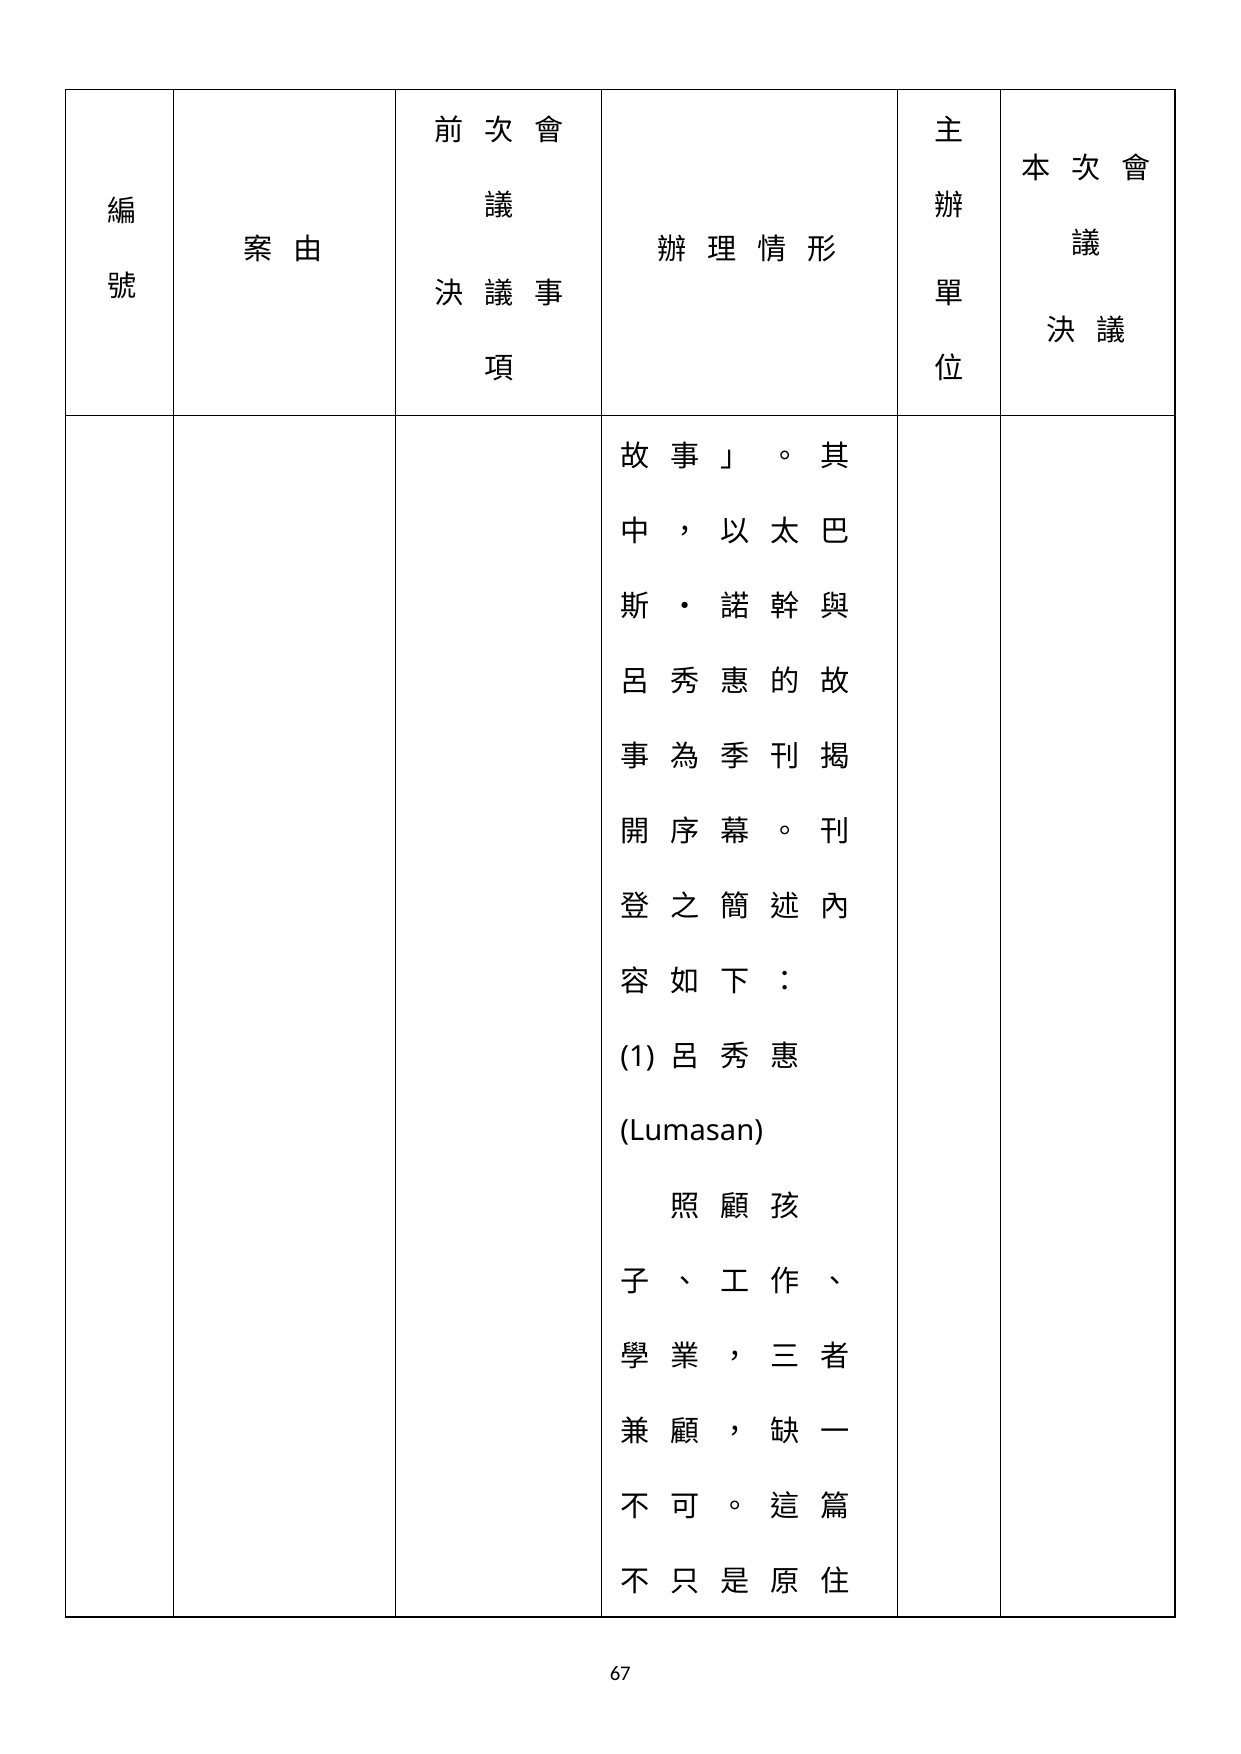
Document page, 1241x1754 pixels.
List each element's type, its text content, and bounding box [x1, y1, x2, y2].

table_cell 故事」。其中，以太巴斯‧諾幹與呂秀惠的故事為季刊揭開序幕。刊登之簡述內容如下： (1)呂秀惠(Lumasan) 照顧孩子、工作、學業，三者兼顧，缺一不可。這篇不只是原住 [602, 416, 897, 1616]
table_header 前次會議 決議事項 [396, 90, 601, 415]
table_cell [174, 416, 395, 1616]
table_header 辦理情形 [602, 90, 897, 415]
table_header 案由 [174, 90, 395, 415]
table_header 主辦 單位 [898, 90, 1000, 415]
table_cell [898, 416, 1000, 1616]
table_cell [1001, 416, 1174, 1616]
table_cell [396, 416, 601, 1616]
table_cell [66, 416, 173, 1616]
table_header 編號 [66, 90, 173, 415]
table_header 本次會議 決議 [1001, 90, 1174, 415]
